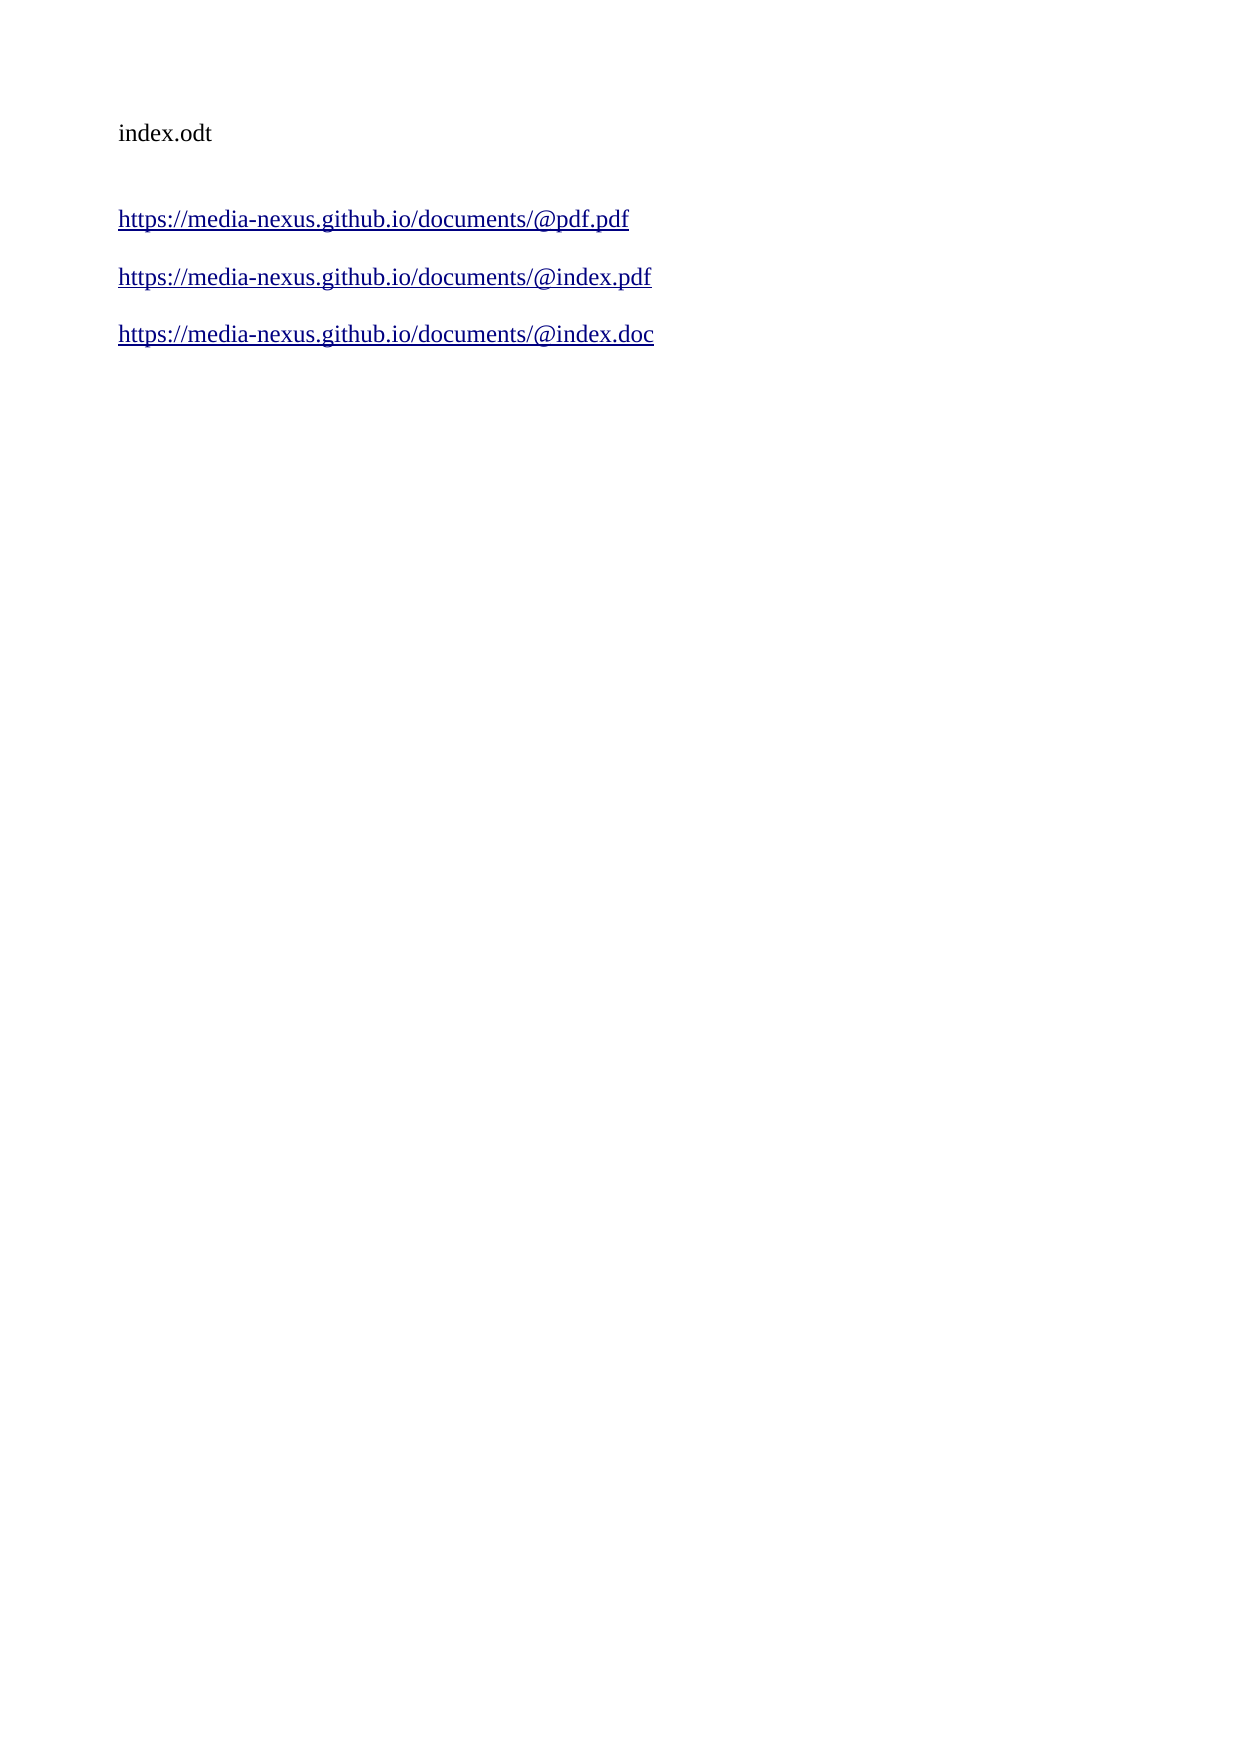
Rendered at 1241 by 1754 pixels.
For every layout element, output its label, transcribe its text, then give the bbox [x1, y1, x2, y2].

text https://media-nexus.github.io/documents/@index.pdf [118, 262, 1122, 291]
text index.odt [118, 118, 1122, 147]
text https://media-nexus.github.io/documents/@index.doc [118, 319, 1122, 348]
text https://media-nexus.github.io/documents/@pdf.pdf [118, 204, 1122, 233]
